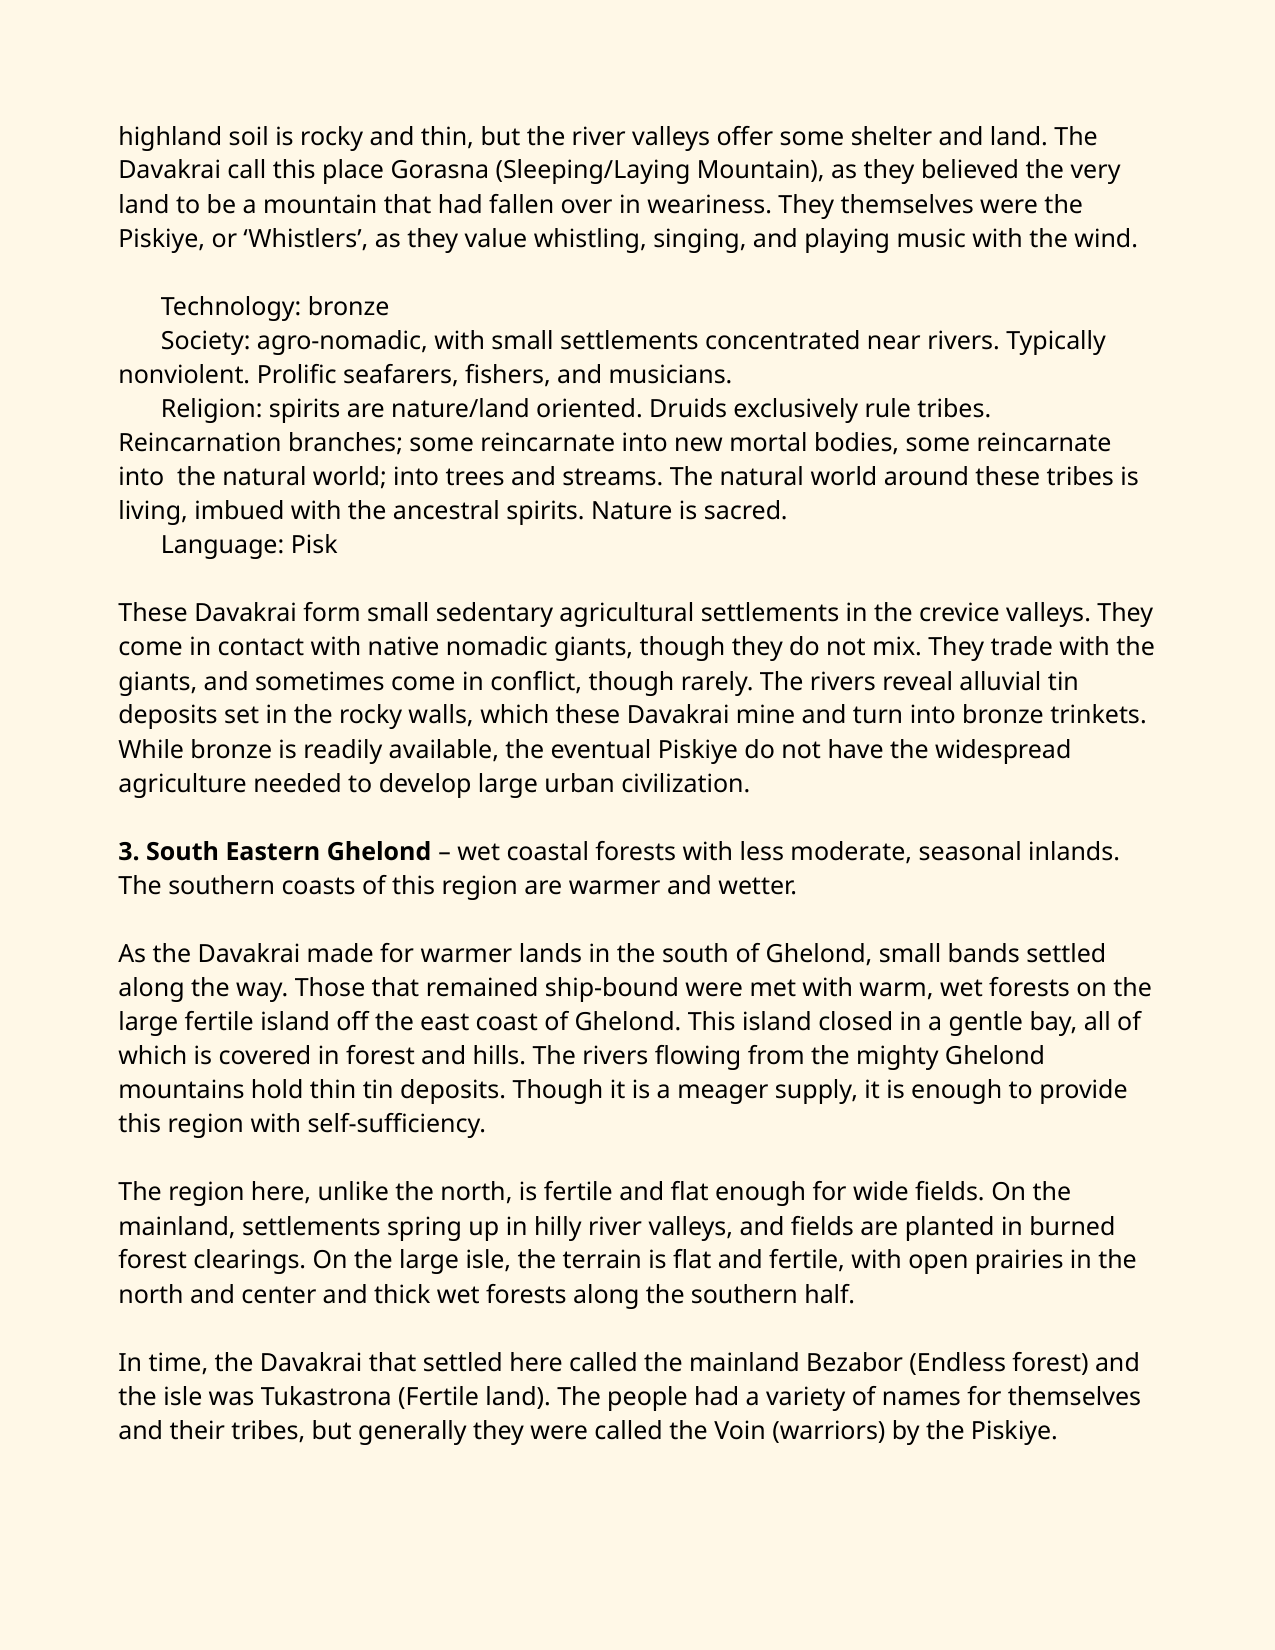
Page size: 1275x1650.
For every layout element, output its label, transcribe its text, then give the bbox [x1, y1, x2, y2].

text The region here, unlike the north, is fertile and flat enough for wide fields. On the mainland, settlements spring up in hilly river valleys, and fields are planted in burned forest clearings. On the large isle, the terrain is flat and fertile, with open prairies in the north and center and thick wet forests along the southern half. [118, 1174, 1157, 1310]
text Religion: spirits are nature/land oriented. Druids exclusively rule tribes. Reincarnation branches; some reincarnate into new mortal bodies, some reincarnate into the natural world; into trees and streams. The natural world around these tribes is living, imbued with the ancestral spirits. Nature is sacred. [118, 391, 1157, 527]
text Language: Pisk [118, 527, 1157, 561]
text highland soil is rocky and thin, but the river valleys offer some shelter and land. The Davakrai call this place Gorasna (Sleeping/Laying Mountain), as they believed the very land to be a mountain that had fallen over in weariness. They themselves were the Piskiye, or ‘Whistlers’, as they value whistling, singing, and playing music with the wind. [118, 118, 1157, 254]
text 3. South Eastern Ghelond – wet coastal forests with less moderate, seasonal inlands. The southern coasts of this region are warmer and wetter. [118, 833, 1157, 902]
text Society: agro-nomadic, with small settlements concentrated near rivers. Typically nonviolent. Prolific seafarers, fishers, and musicians. [118, 322, 1157, 391]
text In time, the Davakrai that settled here called the mainland Bezabor (Endless forest) and the isle was Tukastrona (Fertile land). The people had a variety of names for themselves and their tribes, but generally they were called the Voin (warriors) by the Piskiye. [118, 1344, 1157, 1447]
text Technology: bronze [118, 288, 1157, 322]
text These Davakrai form small sedentary agricultural settlements in the crevice valleys. They come in contact with native nomadic giants, though they do not mix. They trade with the giants, and sometimes come in conflict, though rarely. The rivers reveal alluvial tin deposits set in the rocky walls, which these Davakrai mine and turn into bronze trinkets. While bronze is readily available, the eventual Piskiye do not have the widespread agriculture needed to develop large urban civilization. [118, 595, 1157, 799]
text As the Davakrai made for warmer lands in the south of Ghelond, small bands settled along the way. Those that remained ship-bound were met with warm, wet forests on the large fertile island off the east coast of Ghelond. This island closed in a gentle bay, all of which is covered in forest and hills. The rivers flowing from the mighty Ghelond mountains hold thin tin deposits. Though it is a meager supply, it is enough to provide this region with self-sufficiency. [118, 936, 1157, 1140]
